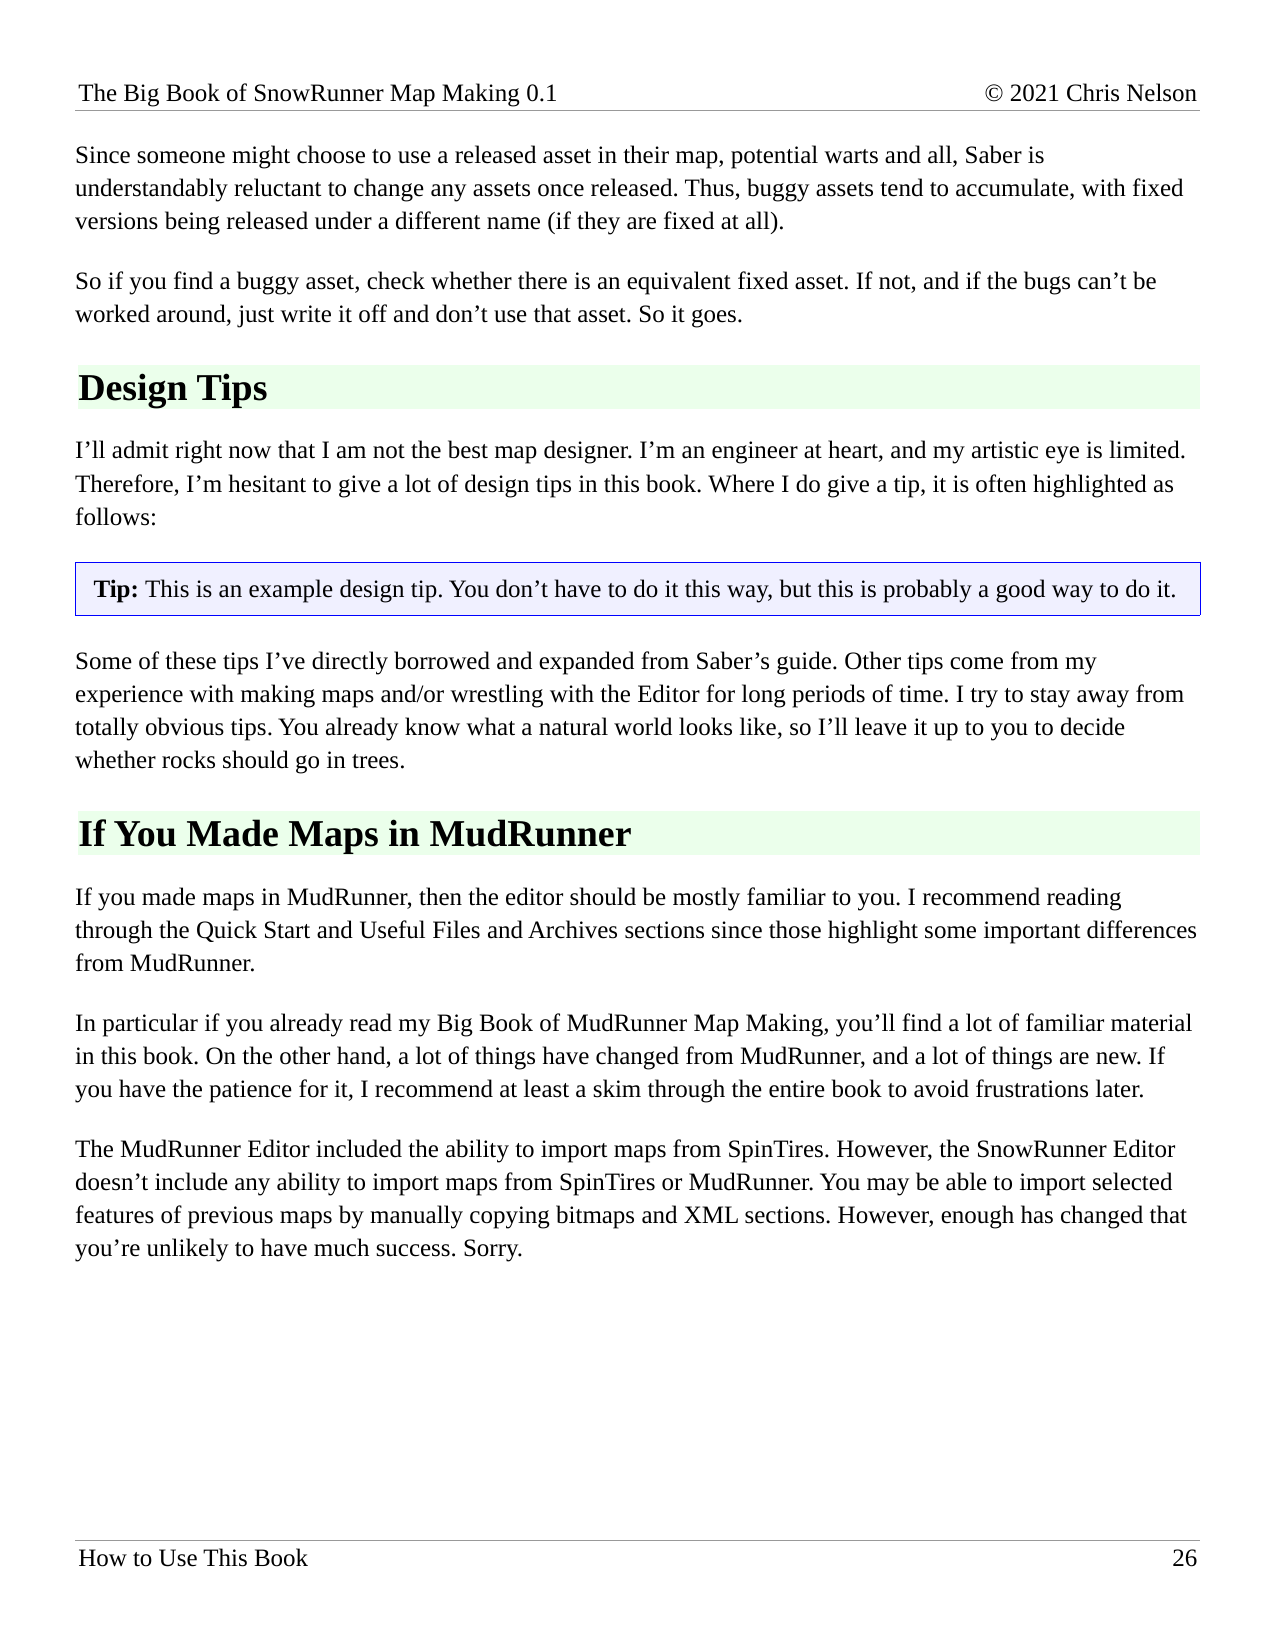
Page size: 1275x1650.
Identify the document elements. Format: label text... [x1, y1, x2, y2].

text In particular if you already read my Big Book of MudRunner Map Making, you’ll find a lot of familiar material in this book. On the other hand, a lot of things have changed from MudRunner, and a lot of things are new. If you have the patience for it, I recommend at least a skim through the entire book to avoid frustrations later. [75, 1008, 1200, 1103]
text Since someone might choose to use a released asset in their map, potential warts and all, Saber is understandably reluctant to change any assets once released. Thus, buggy assets tend to accumulate, with fixed versions being released under a different name (if they are fixed at all). [75, 140, 1200, 235]
list This is an example design tip. You don’t have to do it this way, but this is probably a good way to do it. [76, 563, 1200, 615]
text If you made maps in MudRunner, then the editor should be mostly familiar to you. I recommend reading through the Quick Start and Useful Files and Archives sections since those highlight some important differences from MudRunner. [75, 882, 1200, 977]
text The MudRunner Editor included the ability to import maps from SpinTires. However, the SnowRunner Editor doesn’t include any ability to import maps from SpinTires or MudRunner. You may be able to import selected features of previous maps by manually copying bitmaps and XML sections. However, enough has changed that you’re unlikely to have much success. Sorry. [75, 1134, 1200, 1262]
text So if you find a buggy asset, check whether there is an equivalent fixed asset. If not, and if the bugs can’t be worked around, just write it off and don’t use that asset. So it goes. [75, 266, 1200, 328]
text Some of these tips I’ve directly borrowed and expanded from Saber’s guide. Other tips come from my experience with making maps and/or wrestling with the Editor for long periods of time. I try to stay away from totally obvious tips. You already know what a natural world looks like, so I’ll leave it up to you to decide whether rocks should go in trees. [75, 646, 1200, 774]
text I’ll admit right now that I am not the best map designer. I’m an engineer at heart, and my artistic eye is limited. Therefore, I’m hesitant to give a lot of design tips in this book. Where I do give a tip, it is often highlighted as follows: [75, 436, 1200, 530]
subtitle If You Made Maps in MudRunner [78, 811, 1200, 855]
subtitle Design Tips [78, 365, 1200, 409]
